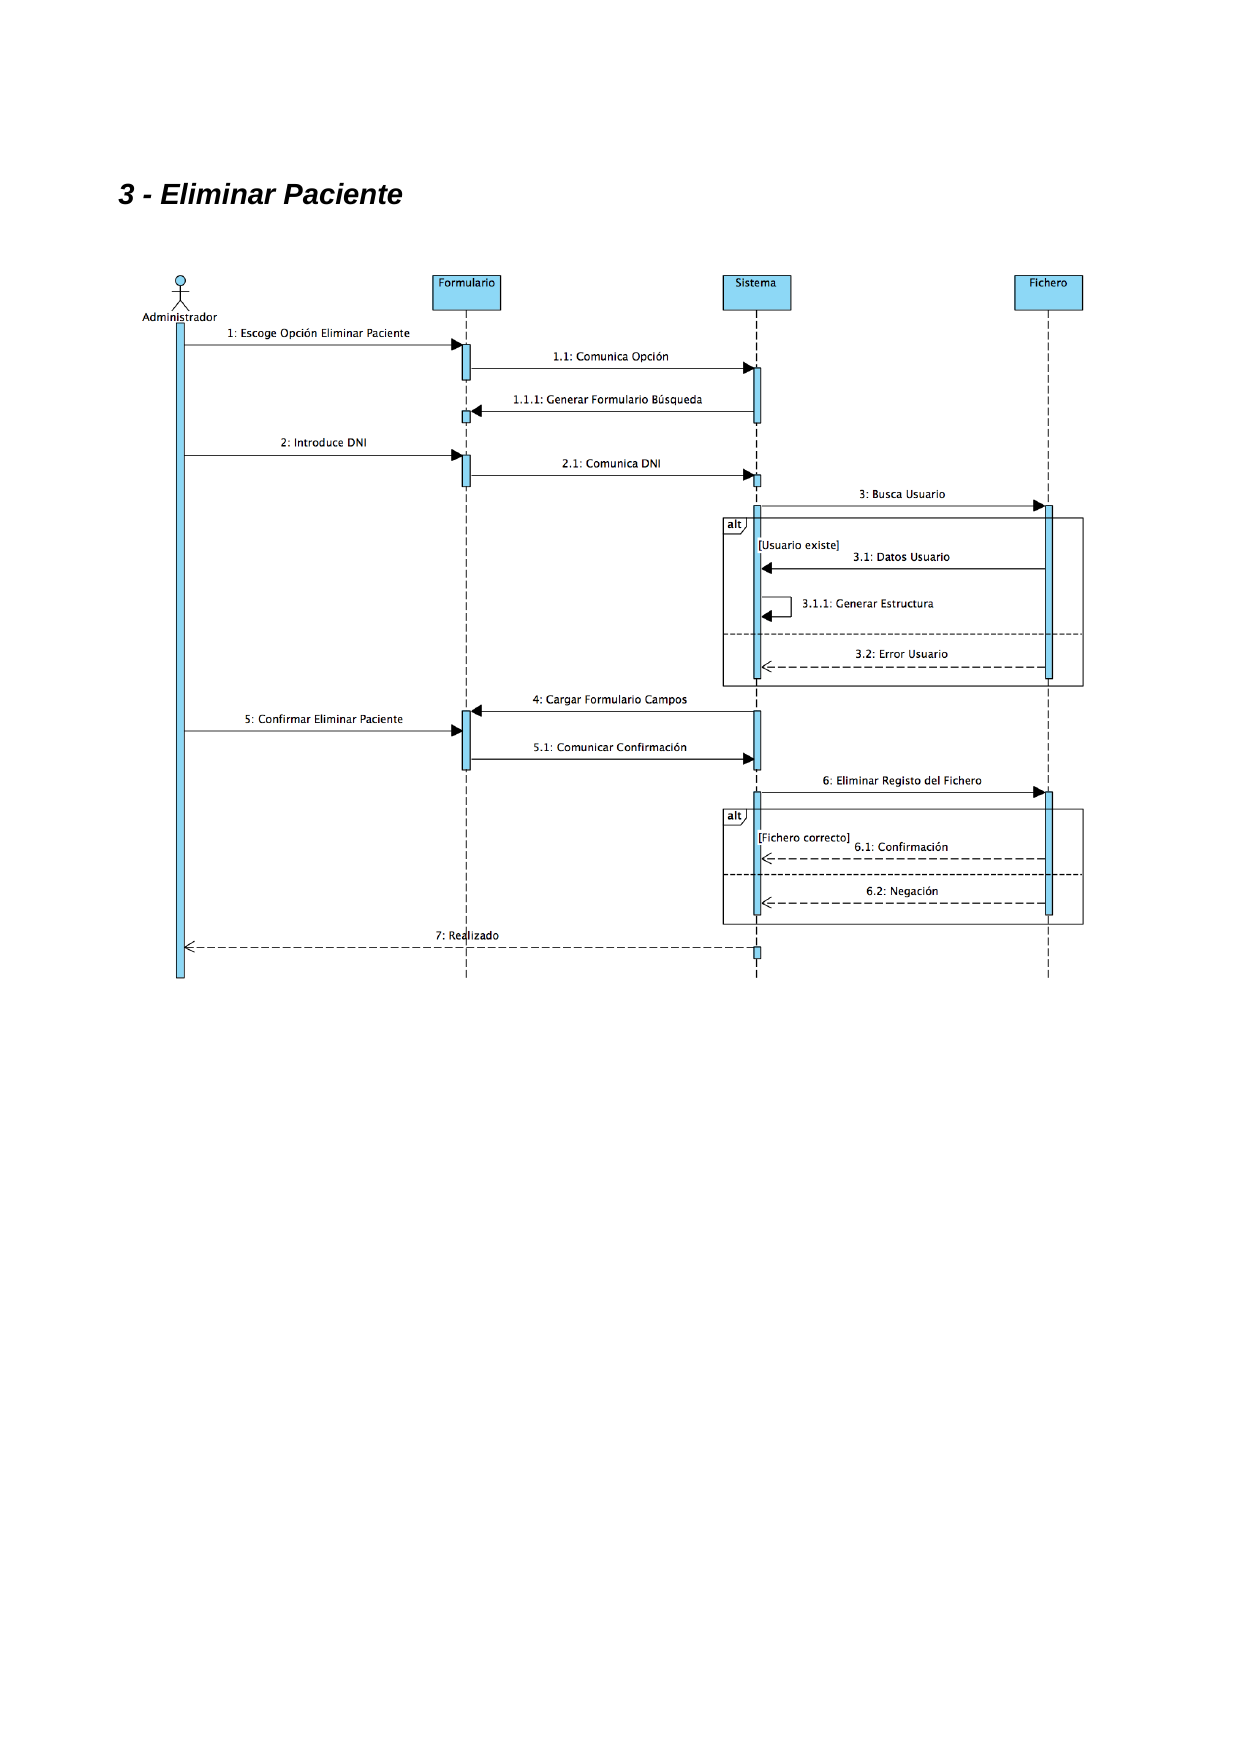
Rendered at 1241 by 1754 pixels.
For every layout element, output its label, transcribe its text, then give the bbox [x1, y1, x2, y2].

subtitle 3 - Eliminar Paciente [118, 177, 1122, 211]
picture [142, 263, 1099, 987]
